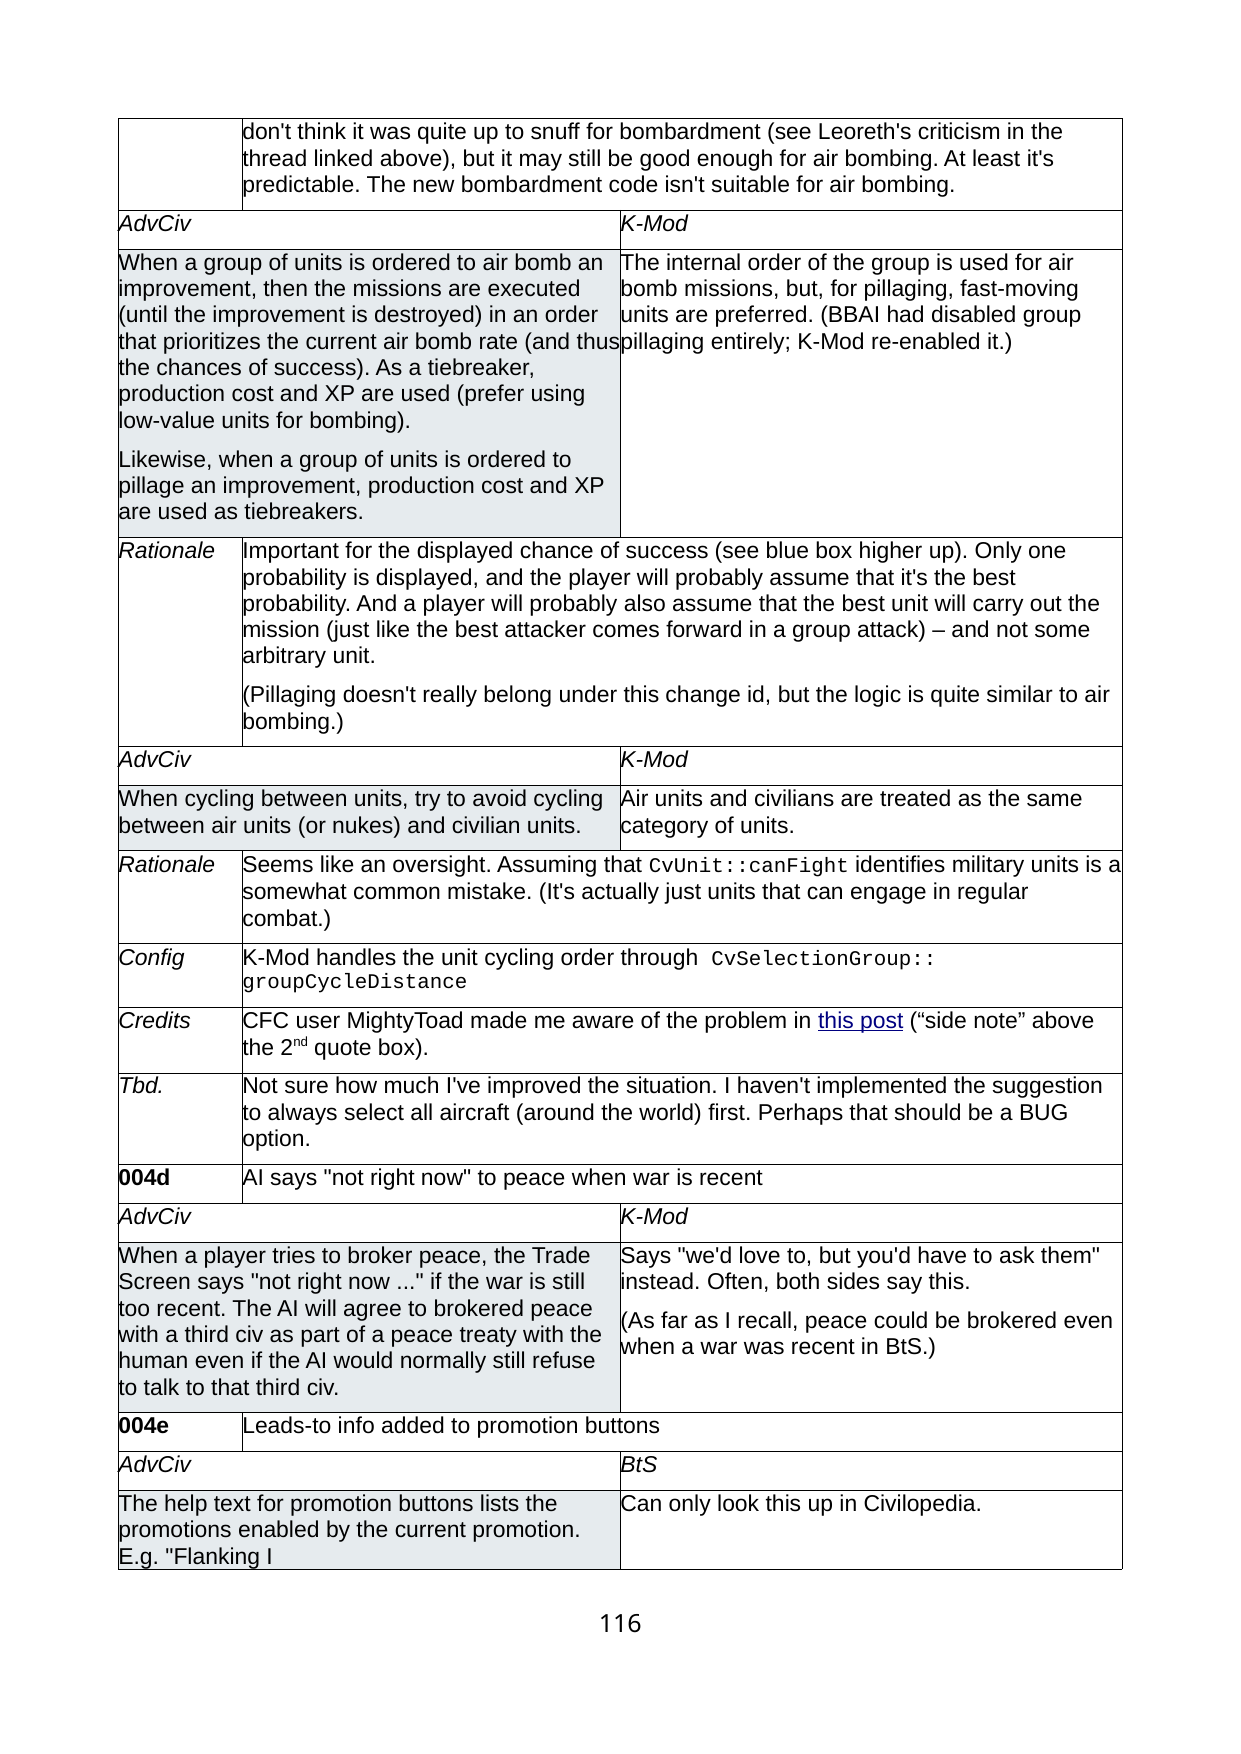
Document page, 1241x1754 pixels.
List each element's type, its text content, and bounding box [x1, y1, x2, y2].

table_cell When a player tries to broker peace, the Trade Screen says "not right now ..." if the war is still too recent. The AI will agree to brokered peace with a third civ as part of a peace treaty with the human even if the AI would normally still refuse to talk to that third civ. [119, 1243, 620, 1412]
table_cell Rationale [119, 538, 242, 746]
table_cell Leads-to info added to promotion buttons [243, 1413, 1122, 1451]
table_cell AdvCiv [119, 747, 620, 785]
table_cell K-Mod [621, 747, 1122, 785]
table_cell K-Mod handles the unit cycling order through CvSelectionGroup:: groupCycleDistance [243, 944, 1122, 1007]
table_cell Important for the displayed chance of success (see blue box higher up). Only one probability is displayed, and the player will probably assume that it's the best probability. And a player will probably also assume that the best unit will carry out the mission (just like the best attacker comes forward in a group attack) – and not some arbitrary unit. (Pillaging doesn't really belong under this change id, but the logic is quite similar to air bombing.) [243, 538, 1122, 746]
table_cell 004d [119, 1165, 242, 1203]
table_cell 004e [119, 1413, 242, 1451]
table_cell AI says "not right now" to peace when war is recent [243, 1165, 1122, 1203]
table_cell Air units and civilians are treated as the same category of units. [621, 786, 1122, 850]
table_cell The help text for promotion buttons lists the promotions enabled by the current promotion. E.g. "Flanking I [119, 1491, 620, 1569]
table_cell When cycling between units, try to avoid cycling between air units (or nukes) and civilian units. [119, 786, 620, 850]
table_cell K-Mod [621, 211, 1122, 248]
table_cell AdvCiv [119, 1204, 620, 1242]
table_cell Says "we'd love to, but you'd have to ask them" instead. Often, both sides say this. (As far as I recall, peace could be brokered even when a war was recent in BtS.) [621, 1243, 1122, 1412]
table_cell Can only look this up in Civilopedia. [621, 1491, 1122, 1569]
table_cell The internal order of the group is used for air bomb missions, but, for pillaging, fast-moving units are preferred. (BBAI had disabled group pillaging entirely; K-Mod re-enabled it.) [621, 250, 1122, 537]
table_cell Rationale [119, 851, 242, 943]
table_cell Seems like an oversight. Assuming that CvUnit::canFight identifies military units is a somewhat common mistake. (It's actually just units that can engage in regular combat.) [243, 851, 1122, 943]
table_cell [119, 119, 242, 210]
table_cell Credits [119, 1008, 242, 1072]
table_cell K-Mod [621, 1204, 1122, 1242]
table_cell CFC user MightyToad made me aware of the problem in this post (“side note” above the 2nd quote box). [243, 1008, 1122, 1072]
table_cell AdvCiv [119, 1452, 620, 1490]
table_cell AdvCiv [119, 211, 620, 248]
table_cell Not sure how much I've improved the situation. I haven't implemented the suggestion to always select all aircraft (around the world) first. Perhaps that should be a BUG option. [243, 1074, 1122, 1164]
table_cell When a group of units is ordered to air bomb an improvement, then the missions are executed (until the improvement is destroyed) in an order that prioritizes the current air bomb rate (and thus the chances of success). As a tiebreaker, production cost and XP are used (prefer using low-value units for bombing). Likewise, when a group of units is ordered to pillage an improvement, production cost and XP are used as tiebreakers. [119, 250, 620, 537]
table_cell Config [119, 944, 242, 1007]
table_cell BtS [621, 1452, 1122, 1490]
table_cell Tbd. [119, 1074, 242, 1164]
table_cell don't think it was quite up to snuff for bombardment (see Leoreth's criticism in the thread linked above), but it may still be good enough for air bombing. At least it's predictable. The new bombardment code isn't suitable for air bombing. [243, 119, 1122, 210]
